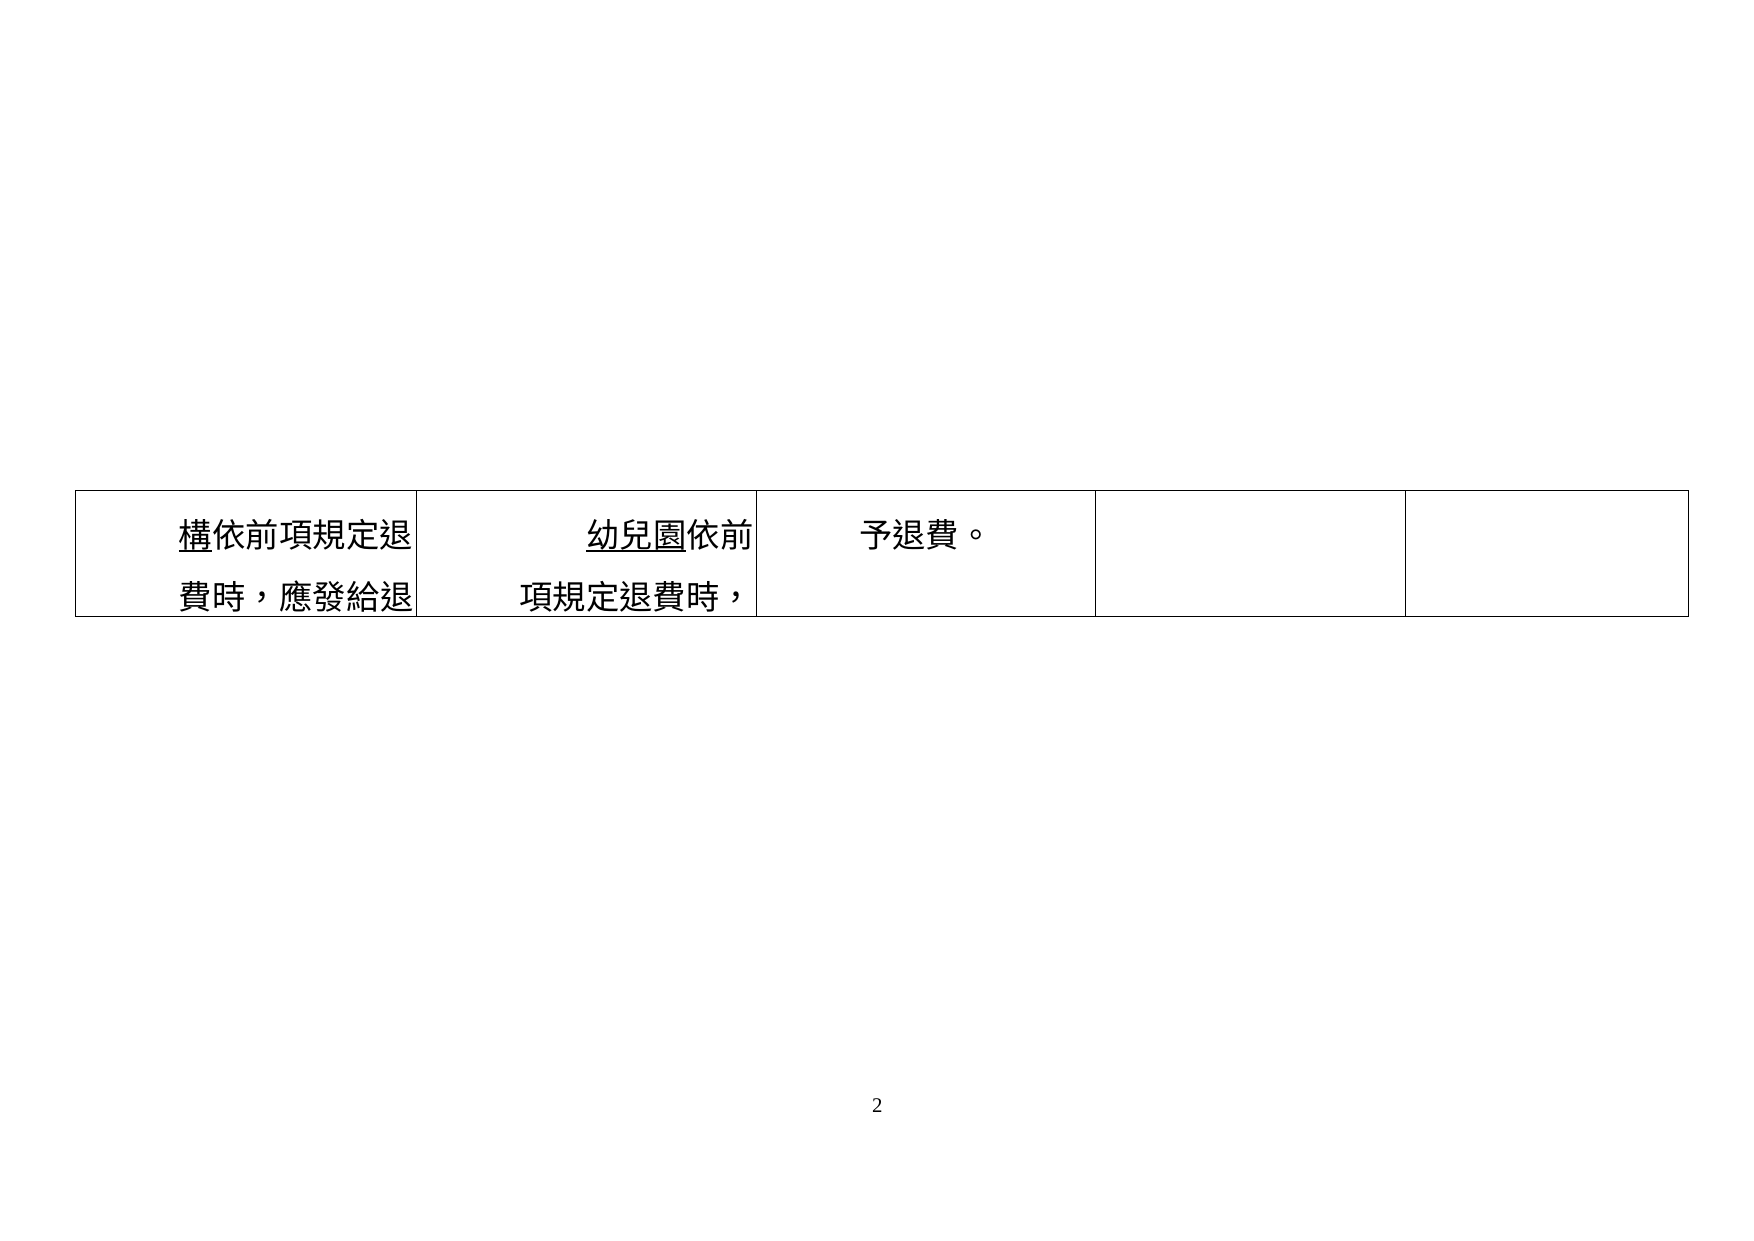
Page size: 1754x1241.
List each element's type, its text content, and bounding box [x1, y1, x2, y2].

table_cell 幼兒園依前項規定退費時， [417, 491, 756, 616]
table_cell [1406, 491, 1688, 616]
table_cell [1096, 491, 1405, 616]
table_cell 構依前項規定退費時，應發給退 [76, 491, 416, 616]
table_cell 予退費。 [757, 491, 1095, 616]
